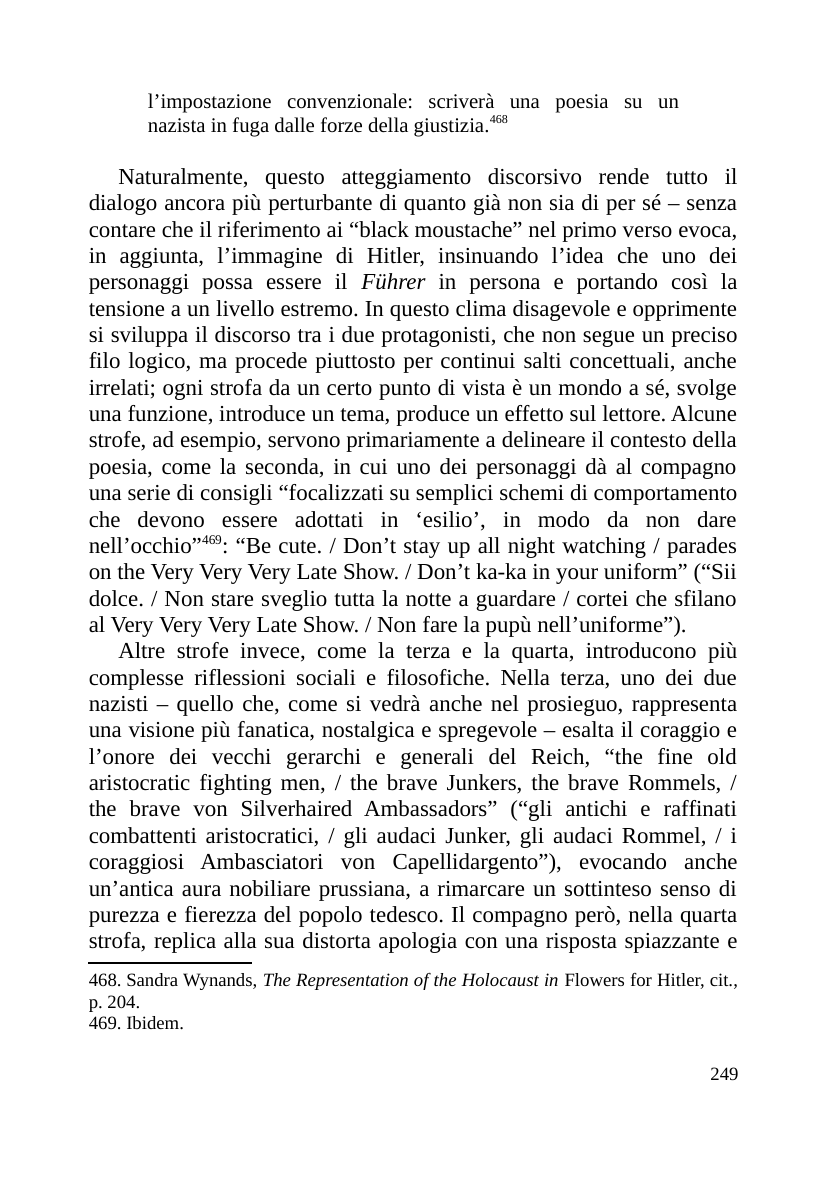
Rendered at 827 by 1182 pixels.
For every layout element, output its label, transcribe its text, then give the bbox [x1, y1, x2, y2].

text Ibidem. [88, 1012, 738, 1034]
text l’impostazione convenzionale: scriverà una poesia su un nazista in fuga dalle forze della giustizia. [148, 88, 679, 137]
text Altre strofe invece, come la terza e la quarta, introducono più complesse riflessioni sociali e filosofiche. Nella terza, uno dei due nazisti – quello che, come si vedrà anche nel prosieguo, rappresenta una visione più fanatica, nostalgica e spregevole – esalta il coraggio e l’onore dei vecchi gerarchi e generali del Reich, “the fine old aristocratic fighting men, / the brave Junkers, the brave Rommels, / the brave von Silverhaired Ambassadors” (“gli antichi e raffinati combattenti aristocratici, / gli audaci Junker, gli audaci Rommel, / i coraggiosi Ambasciatori von Capellidargento”), evocando anche un’antica aura nobiliare prussiana, a rimarcare un sottinteso senso di purezza e fierezza del popolo tedesco. Il compagno però, nella quarta strofa, replica alla sua distorta apologia con una risposta spiazzante e [88, 637, 738, 954]
text Naturalmente, questo atteggiamento discorsivo rende tutto il dialogo ancora più perturbante di quanto già non sia di per sé – senza contare che il riferimento ai “black moustache” nel primo verso evoca, in aggiunta, l’immagine di Hitler, insinuando l’idea che uno dei personaggi possa essere il Führer in persona e portando così la tensione a un livello estremo. In questo clima disagevole e opprimente si sviluppa il discorso tra i due protagonisti, che non segue un preciso filo logico, ma procede piuttosto per continui salti concettuali, anche irrelati; ogni strofa da un certo punto di vista è un mondo a sé, svolge una funzione, introduce un tema, produce un effetto sul lettore. Alcune strofe, ad esempio, servono primariamente a delineare il contesto della poesia, come la seconda, in cui uno dei personaggi dà al compagno una serie di consigli “focalizzati su semplici schemi di comportamento che devono essere adottati in ‘esilio’, in modo da non dare nell’occhio”: “Be cute. / Don’t stay up all night watching / parades on the Very Very Very Late Show. / Don’t ka-ka in your uniform” (“Sii dolce. / Non stare sveglio tutta la notte a guardare / cortei che sfilano al Very Very Very Late Show. / Non fare la pupù nell’uniforme”). [88, 163, 738, 637]
text Sandra Wynands, The Representation of the Holocaust in Flowers for Hitler, cit., p. 204. [88, 969, 738, 1012]
